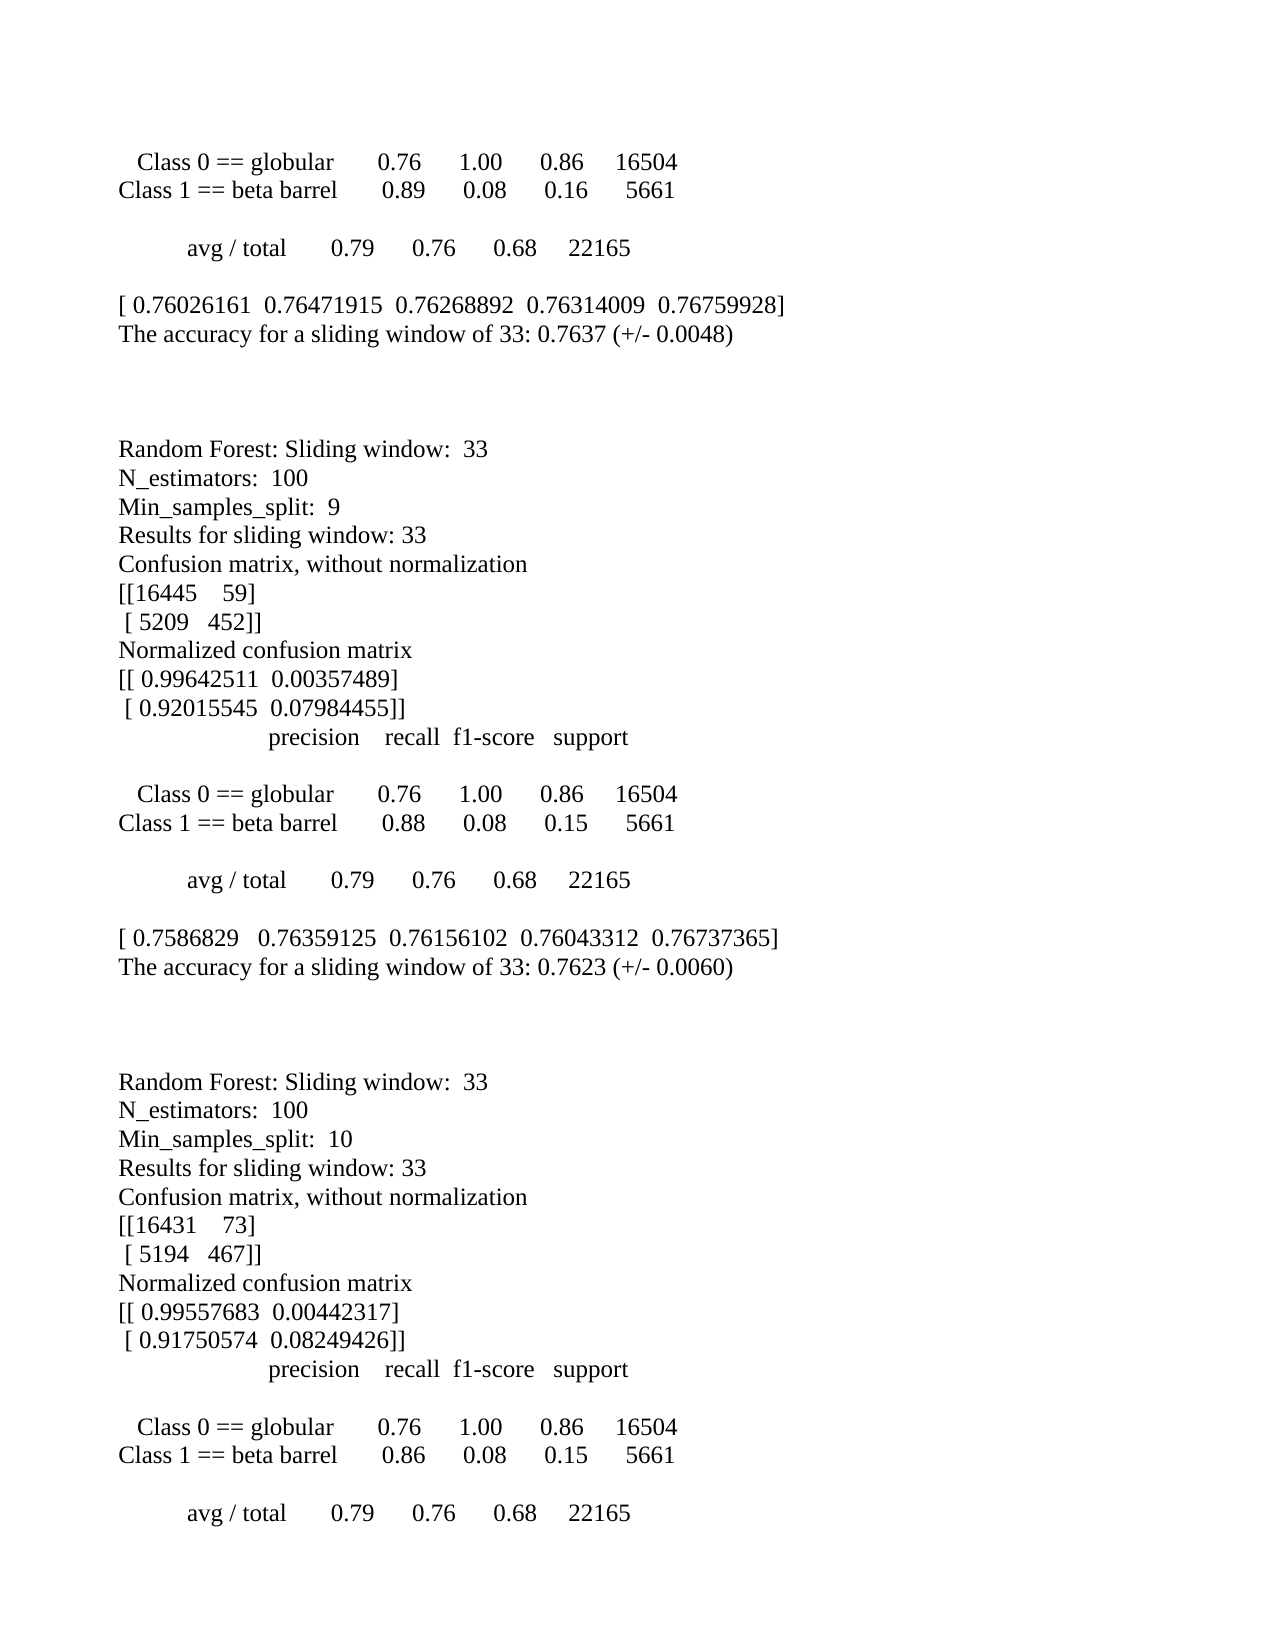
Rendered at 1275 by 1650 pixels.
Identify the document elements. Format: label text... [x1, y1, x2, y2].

text [[16431 73] [118, 1211, 1157, 1239]
text N_estimators: 100 [118, 1096, 1157, 1124]
text The accuracy for a sliding window of 33: 0.7623 (+/- 0.0060) [118, 952, 1157, 981]
text avg / total 0.79 0.76 0.68 22165 [118, 233, 1157, 262]
text Min_samples_split: 10 [118, 1124, 1157, 1153]
text Class 0 == globular 0.76 1.00 0.86 16504 [118, 147, 1157, 176]
text Normalized confusion matrix [118, 1268, 1157, 1297]
text Random Forest: Sliding window: 33 [118, 1067, 1157, 1096]
text Class 1 == beta barrel 0.86 0.08 0.15 5661 [118, 1441, 1157, 1469]
text precision recall f1-score support [118, 1354, 1157, 1383]
text Class 0 == globular 0.76 1.00 0.86 16504 [118, 1412, 1157, 1441]
text avg / total 0.79 0.76 0.68 22165 [118, 1498, 1157, 1527]
text [[16445 59] [118, 578, 1157, 607]
text Class 1 == beta barrel 0.89 0.08 0.16 5661 [118, 176, 1157, 204]
text Normalized confusion matrix [118, 636, 1157, 664]
text [[ 0.99557683 0.00442317] [118, 1297, 1157, 1326]
text N_estimators: 100 [118, 463, 1157, 492]
text [ 0.7586829 0.76359125 0.76156102 0.76043312 0.76737365] [118, 923, 1157, 952]
text [ 0.91750574 0.08249426]] [118, 1326, 1157, 1354]
text [ 0.76026161 0.76471915 0.76268892 0.76314009 0.76759928] [118, 291, 1157, 319]
text Results for sliding window: 33 [118, 1153, 1157, 1182]
text [[ 0.99642511 0.00357489] [118, 664, 1157, 693]
text [ 5209 452]] [118, 607, 1157, 636]
text avg / total 0.79 0.76 0.68 22165 [118, 866, 1157, 894]
text Min_samples_split: 9 [118, 492, 1157, 521]
text Results for sliding window: 33 [118, 521, 1157, 549]
text Class 0 == globular 0.76 1.00 0.86 16504 [118, 779, 1157, 808]
text Class 1 == beta barrel 0.88 0.08 0.15 5661 [118, 808, 1157, 837]
text [ 0.92015545 0.07984455]] [118, 693, 1157, 722]
text The accuracy for a sliding window of 33: 0.7637 (+/- 0.0048) [118, 319, 1157, 348]
text precision recall f1-score support [118, 722, 1157, 751]
text [ 5194 467]] [118, 1239, 1157, 1268]
text Confusion matrix, without normalization [118, 549, 1157, 578]
text Confusion matrix, without normalization [118, 1182, 1157, 1211]
text Random Forest: Sliding window: 33 [118, 434, 1157, 463]
